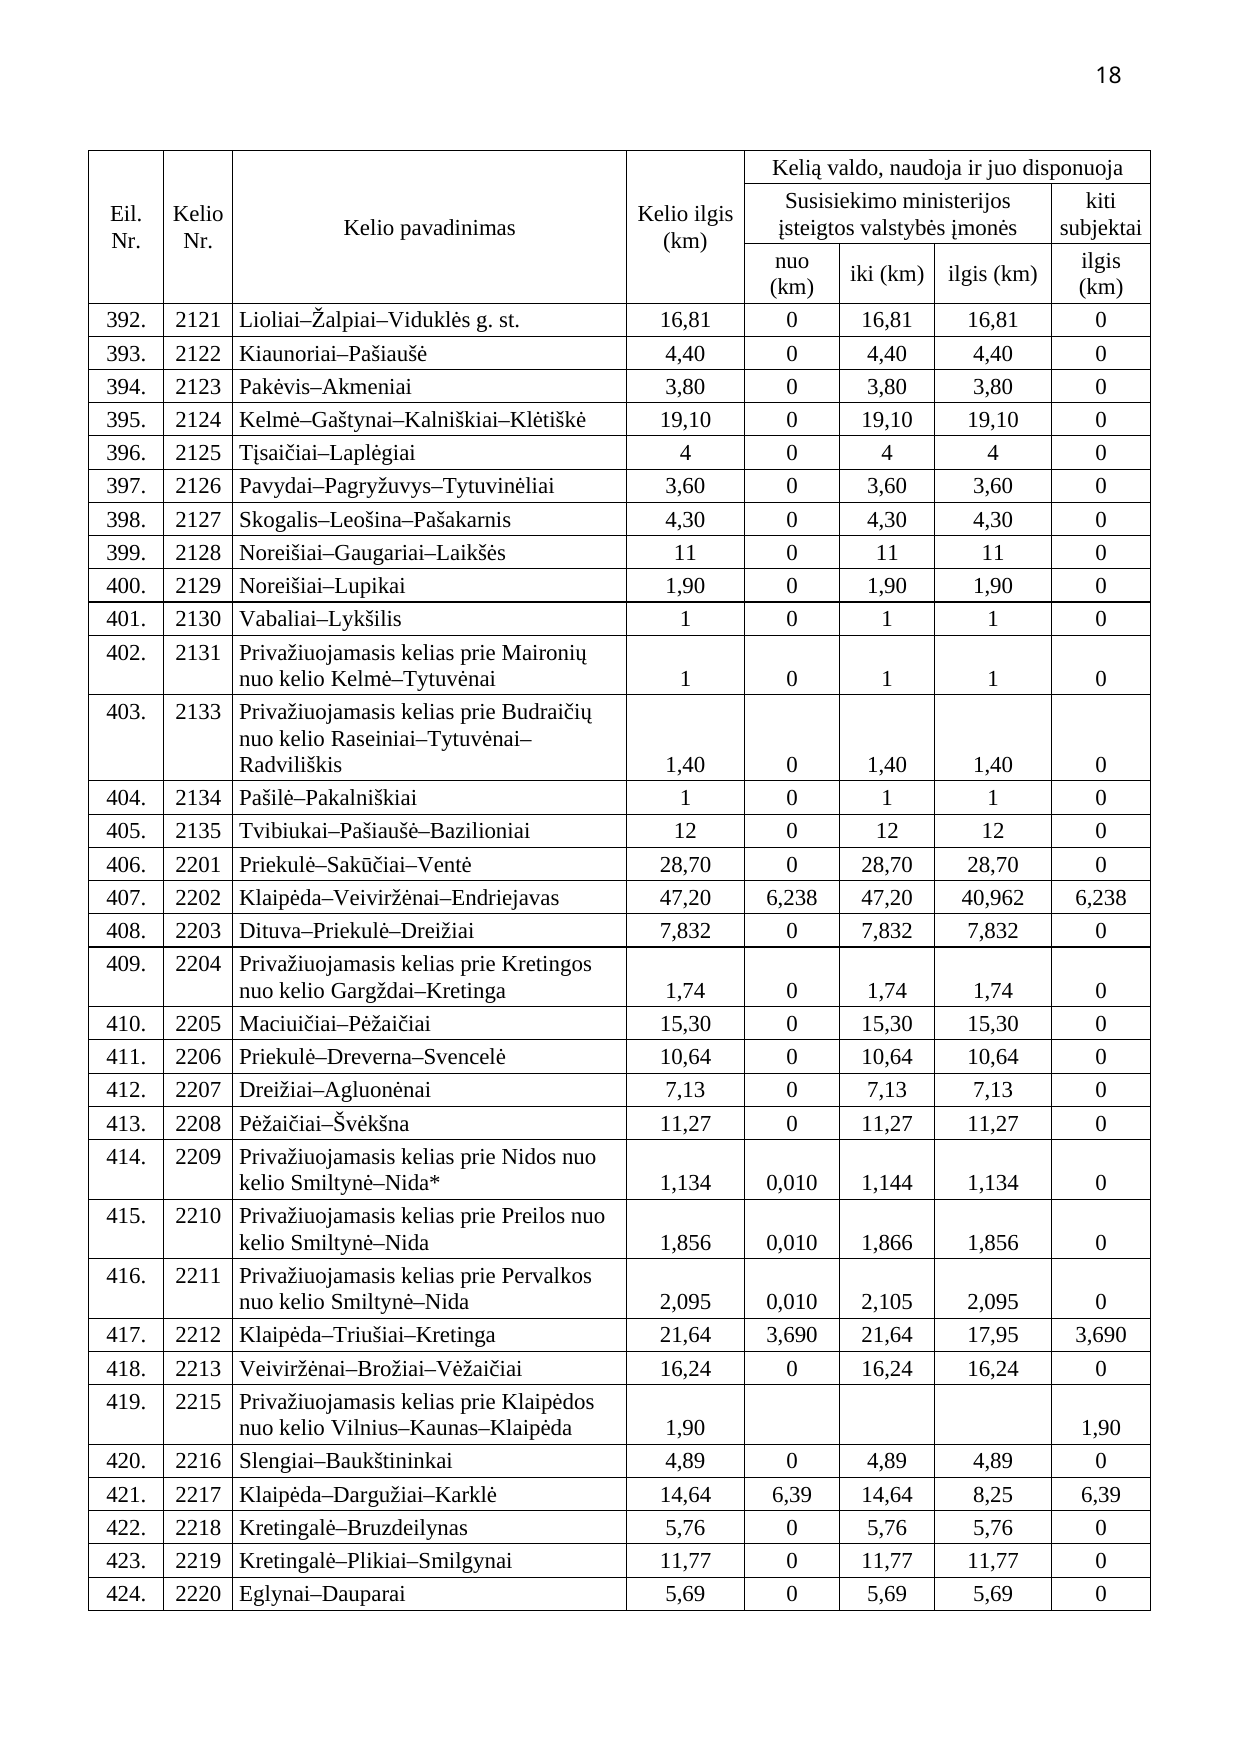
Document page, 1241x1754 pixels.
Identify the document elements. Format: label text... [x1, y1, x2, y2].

table_cell 14,64 [627, 1478, 744, 1510]
table_cell 1 [840, 781, 934, 813]
table_cell 1 [627, 636, 744, 694]
table_cell Priekulė–Sakūčiai–Ventė [233, 848, 626, 880]
table_cell 0 [745, 1544, 839, 1577]
table_cell 410. [89, 1007, 163, 1039]
table_cell 2121 [164, 304, 232, 336]
table_cell 4,40 [627, 337, 744, 369]
table_cell 4,40 [840, 337, 934, 369]
table_cell 19,10 [627, 403, 744, 435]
table_cell 10,64 [840, 1040, 934, 1072]
table_cell 2207 [164, 1074, 232, 1106]
table_cell 7,13 [935, 1074, 1051, 1106]
table_cell 0 [1052, 1445, 1150, 1477]
table_cell 0 [1052, 695, 1150, 780]
table_cell 2123 [164, 370, 232, 402]
table_cell Eglynai–Dauparai [233, 1578, 626, 1610]
table_cell 0 [745, 914, 839, 946]
table_cell 1,144 [840, 1140, 934, 1198]
table_cell 415. [89, 1200, 163, 1258]
table_cell 16,81 [935, 304, 1051, 336]
table_cell 11,77 [840, 1544, 934, 1577]
table_cell 2202 [164, 881, 232, 913]
table_cell 412. [89, 1074, 163, 1106]
table_cell 0 [1052, 603, 1150, 635]
table_cell 1,90 [935, 569, 1051, 601]
table_cell 0 [745, 569, 839, 601]
table_cell Tįsaičiai–Laplėgiai [233, 436, 626, 468]
table_cell 2203 [164, 914, 232, 946]
table_cell 2133 [164, 695, 232, 780]
table_cell 2129 [164, 569, 232, 601]
table_cell 409. [89, 948, 163, 1006]
table_cell Susisiekimo ministerijos įsteigtos valstybės įmonės [745, 184, 1051, 243]
table_cell 1 [627, 781, 744, 813]
table_cell 2219 [164, 1544, 232, 1577]
table_cell 1 [935, 603, 1051, 635]
table_header Kelio Nr. [164, 151, 232, 302]
table_cell 0 [745, 1074, 839, 1106]
table_cell 12 [627, 815, 744, 847]
table_cell Privažiuojamasis kelias prie Nidos nuo kelio Smiltynė–Nida* [233, 1140, 626, 1198]
table_cell Dreižiai–Agluonėnai [233, 1074, 626, 1106]
table_cell [745, 1385, 839, 1444]
table_cell 0 [1052, 1140, 1150, 1198]
table_cell Pakėvis–Akmeniai [233, 370, 626, 402]
table_cell 2127 [164, 503, 232, 535]
table_cell 394. [89, 370, 163, 402]
table_cell 0 [1052, 304, 1150, 336]
table_cell 11 [840, 536, 934, 568]
table_cell 17,95 [935, 1319, 1051, 1351]
table_cell 401. [89, 603, 163, 635]
table_cell 399. [89, 536, 163, 568]
table_cell 0 [1052, 636, 1150, 694]
table_cell 3,80 [840, 370, 934, 402]
table_cell 0 [1052, 1107, 1150, 1139]
table_cell ilgis (km) [1052, 244, 1150, 302]
table_cell 0 [745, 503, 839, 535]
table_cell Vabaliai–Lykšilis [233, 603, 626, 635]
table_cell 0 [1052, 1259, 1150, 1318]
table_cell Privažiuojamasis kelias prie Klaipėdos nuo kelio Vilnius–Kaunas–Klaipėda [233, 1385, 626, 1444]
table_cell 0 [745, 1007, 839, 1039]
table_cell 404. [89, 781, 163, 813]
table_cell 0 [745, 848, 839, 880]
table_cell 0 [1052, 569, 1150, 601]
table_cell 1,74 [627, 948, 744, 1006]
table_cell 402. [89, 636, 163, 694]
table_cell 422. [89, 1511, 163, 1543]
table_cell 16,81 [627, 304, 744, 336]
table_cell 2122 [164, 337, 232, 369]
table_cell 12 [840, 815, 934, 847]
table_cell 1,134 [627, 1140, 744, 1198]
table_cell 19,10 [840, 403, 934, 435]
table_cell 15,30 [627, 1007, 744, 1039]
table_cell 3,80 [627, 370, 744, 402]
table_cell Privažiuojamasis kelias prie Preilos nuo kelio Smiltynė–Nida [233, 1200, 626, 1258]
table_cell [935, 1385, 1051, 1444]
table_cell 4 [840, 436, 934, 468]
table_cell 0 [745, 1107, 839, 1139]
table_cell 392. [89, 304, 163, 336]
table_cell 0 [745, 1445, 839, 1477]
table_cell 0 [1052, 1007, 1150, 1039]
table_cell Tvibiukai–Pašiaušė–Bazilioniai [233, 815, 626, 847]
table_cell Maciuičiai–Pėžaičiai [233, 1007, 626, 1039]
table_cell 1 [935, 781, 1051, 813]
table_cell 405. [89, 815, 163, 847]
table_cell 1,90 [1052, 1385, 1150, 1444]
table_cell 2212 [164, 1319, 232, 1351]
table_cell Priekulė–Dreverna–Svencelė [233, 1040, 626, 1072]
table_cell 4,30 [935, 503, 1051, 535]
table_cell 3,60 [627, 470, 744, 502]
table_cell 406. [89, 848, 163, 880]
table_cell 4 [627, 436, 744, 468]
table_cell Slengiai–Baukštininkai [233, 1445, 626, 1477]
table_cell 396. [89, 436, 163, 468]
table_cell 421. [89, 1478, 163, 1510]
table_cell 1,40 [627, 695, 744, 780]
table_cell 0 [745, 370, 839, 402]
table_cell 2208 [164, 1107, 232, 1139]
table_cell iki (km) [840, 244, 934, 302]
table_cell 47,20 [840, 881, 934, 913]
table_cell 6,39 [1052, 1478, 1150, 1510]
table_cell 0 [1052, 781, 1150, 813]
table_cell 1,74 [840, 948, 934, 1006]
table_cell 424. [89, 1578, 163, 1610]
table_cell 400. [89, 569, 163, 601]
table_cell 393. [89, 337, 163, 369]
table_cell Privažiuojamasis kelias prie Budraičių nuo kelio Raseiniai–Tytuvėnai–Radviliškis [233, 695, 626, 780]
table_cell 16,24 [935, 1352, 1051, 1384]
table_cell 1,866 [840, 1200, 934, 1258]
table_cell 0 [745, 948, 839, 1006]
table_cell 10,64 [935, 1040, 1051, 1072]
table_cell 11,77 [935, 1544, 1051, 1577]
table_cell 21,64 [627, 1319, 744, 1351]
table_cell 7,832 [935, 914, 1051, 946]
table_cell Privažiuojamasis kelias prie Maironių nuo kelio Kelmė–Tytuvėnai [233, 636, 626, 694]
table_cell 11,27 [840, 1107, 934, 1139]
table_cell 11,27 [935, 1107, 1051, 1139]
table_cell Noreišiai–Gaugariai–Laikšės [233, 536, 626, 568]
table_cell 1,40 [840, 695, 934, 780]
table_cell 2126 [164, 470, 232, 502]
table_cell 2216 [164, 1445, 232, 1477]
table_cell 4,89 [840, 1445, 934, 1477]
table_cell 1,856 [627, 1200, 744, 1258]
table_cell 4,30 [627, 503, 744, 535]
table_cell 2131 [164, 636, 232, 694]
table_cell 0 [1052, 470, 1150, 502]
table_cell 0 [1052, 1040, 1150, 1072]
table_cell 1,40 [935, 695, 1051, 780]
table_cell 4,89 [627, 1445, 744, 1477]
table_cell 0 [745, 636, 839, 694]
table_cell Kiaunoriai–Pašiaušė [233, 337, 626, 369]
table_cell Privažiuojamasis kelias prie Kretingos nuo kelio Gargždai–Kretinga [233, 948, 626, 1006]
table_cell 3,60 [935, 470, 1051, 502]
table_cell 0 [1052, 914, 1150, 946]
table_header Eil. Nr. [89, 151, 163, 302]
table_cell 0 [1052, 370, 1150, 402]
table_cell 5,69 [627, 1578, 744, 1610]
table_cell 0 [745, 304, 839, 336]
table_cell 0 [1052, 1511, 1150, 1543]
table_cell 2,095 [627, 1259, 744, 1318]
table_cell 0 [745, 403, 839, 435]
table_cell 5,69 [935, 1578, 1051, 1610]
table_cell 7,832 [840, 914, 934, 946]
table_cell 5,69 [840, 1578, 934, 1610]
table_cell 2134 [164, 781, 232, 813]
table_cell 407. [89, 881, 163, 913]
table_cell 1,90 [840, 569, 934, 601]
table_cell 0,010 [745, 1200, 839, 1258]
table_cell 3,690 [745, 1319, 839, 1351]
table_cell 28,70 [935, 848, 1051, 880]
table_cell 0 [745, 337, 839, 369]
table_cell 1,856 [935, 1200, 1051, 1258]
table_cell 12 [935, 815, 1051, 847]
table_cell 408. [89, 914, 163, 946]
table_cell 2217 [164, 1478, 232, 1510]
table_cell 2,095 [935, 1259, 1051, 1318]
table_cell 5,76 [935, 1511, 1051, 1543]
table_cell 1 [935, 636, 1051, 694]
table_cell 5,76 [627, 1511, 744, 1543]
table_cell [840, 1385, 934, 1444]
table_cell 7,832 [627, 914, 744, 946]
table_cell 419. [89, 1385, 163, 1444]
table_cell 0 [745, 781, 839, 813]
table_cell 8,25 [935, 1478, 1051, 1510]
table_cell 0 [1052, 1578, 1150, 1610]
table_cell 0 [1052, 948, 1150, 1006]
table_cell 16,81 [840, 304, 934, 336]
table_cell Kretingalė–Bruzdeilynas [233, 1511, 626, 1543]
table_cell 16,24 [840, 1352, 934, 1384]
table_cell 2201 [164, 848, 232, 880]
table_cell 0 [745, 1352, 839, 1384]
table_cell 420. [89, 1445, 163, 1477]
table_cell Pavydai–Pagryžuvys–Tytuvinėliai [233, 470, 626, 502]
table_cell 0 [745, 1511, 839, 1543]
table_cell 11,27 [627, 1107, 744, 1139]
table_cell 0 [1052, 436, 1150, 468]
table_cell 3,60 [840, 470, 934, 502]
table_cell 11 [935, 536, 1051, 568]
table_cell 2213 [164, 1352, 232, 1384]
table_cell 0 [1052, 503, 1150, 535]
table_cell 0 [745, 1578, 839, 1610]
table_cell 15,30 [935, 1007, 1051, 1039]
table_cell 0 [745, 815, 839, 847]
table_cell 2215 [164, 1385, 232, 1444]
table_cell 19,10 [935, 403, 1051, 435]
table_cell 1 [627, 603, 744, 635]
table_cell 398. [89, 503, 163, 535]
table_cell 6,39 [745, 1478, 839, 1510]
table_cell 2218 [164, 1511, 232, 1543]
table_cell 0 [745, 470, 839, 502]
table_cell Lioliai–Žalpiai–Viduklės g. st. [233, 304, 626, 336]
table_cell 2205 [164, 1007, 232, 1039]
table_cell nuo (km) [745, 244, 839, 302]
table_cell 395. [89, 403, 163, 435]
table_cell 413. [89, 1107, 163, 1139]
table_cell 2130 [164, 603, 232, 635]
table_cell 3,80 [935, 370, 1051, 402]
table_cell 0 [1052, 1074, 1150, 1106]
table_cell 2211 [164, 1259, 232, 1318]
table_cell 0 [745, 1040, 839, 1072]
table_cell 0 [1052, 536, 1150, 568]
table_cell 0 [1052, 1352, 1150, 1384]
table_cell 1,134 [935, 1140, 1051, 1198]
table_cell 1 [840, 636, 934, 694]
table_cell Skogalis–Leošina–Pašakarnis [233, 503, 626, 535]
table_cell 0 [1052, 1200, 1150, 1258]
table_cell 2135 [164, 815, 232, 847]
table_cell 414. [89, 1140, 163, 1198]
table_cell 0 [745, 603, 839, 635]
table_cell Dituva–Priekulė–Dreižiai [233, 914, 626, 946]
table_cell 1,90 [627, 569, 744, 601]
table_cell 47,20 [627, 881, 744, 913]
table_cell 2206 [164, 1040, 232, 1072]
table_cell 423. [89, 1544, 163, 1577]
table_cell kiti subjektai [1052, 184, 1150, 243]
table_cell 1 [840, 603, 934, 635]
table_cell 0 [745, 436, 839, 468]
table_cell Klaipėda–Triušiai–Kretinga [233, 1319, 626, 1351]
table_cell 7,13 [627, 1074, 744, 1106]
table_cell 0 [1052, 337, 1150, 369]
table_cell 2210 [164, 1200, 232, 1258]
table_cell 28,70 [627, 848, 744, 880]
table_cell 0 [1052, 403, 1150, 435]
table_cell Klaipėda–Veiviržėnai–Endriejavas [233, 881, 626, 913]
table_cell 417. [89, 1319, 163, 1351]
table_cell Pašilė–Pakalniškiai [233, 781, 626, 813]
table_cell Veiviržėnai–Brožiai–Vėžaičiai [233, 1352, 626, 1384]
table_cell 1,90 [627, 1385, 744, 1444]
table_cell Pėžaičiai–Švėkšna [233, 1107, 626, 1139]
table_cell 10,64 [627, 1040, 744, 1072]
table_cell 4,30 [840, 503, 934, 535]
table_cell 4 [935, 436, 1051, 468]
table_header Kelią valdo, naudoja ir juo disponuoja [745, 151, 1150, 183]
table_cell 2124 [164, 403, 232, 435]
table_header Kelio ilgis (km) [627, 151, 744, 302]
table_cell 5,76 [840, 1511, 934, 1543]
table_cell 0,010 [745, 1140, 839, 1198]
table_cell Klaipėda–Dargužiai–Karklė [233, 1478, 626, 1510]
table_cell Privažiuojamasis kelias prie Pervalkos nuo kelio Smiltynė–Nida [233, 1259, 626, 1318]
table_cell Kretingalė–Plikiai–Smilgynai [233, 1544, 626, 1577]
table_cell 28,70 [840, 848, 934, 880]
table_cell 2128 [164, 536, 232, 568]
table_cell 0,010 [745, 1259, 839, 1318]
table_cell 0 [745, 695, 839, 780]
table_cell 403. [89, 695, 163, 780]
table_cell 6,238 [1052, 881, 1150, 913]
table_cell Noreišiai–Lupikai [233, 569, 626, 601]
table_cell 11 [627, 536, 744, 568]
table_cell 2220 [164, 1578, 232, 1610]
table_cell 16,24 [627, 1352, 744, 1384]
table_cell 2,105 [840, 1259, 934, 1318]
table_header Kelio pavadinimas [233, 151, 626, 302]
table_cell 2204 [164, 948, 232, 1006]
table_cell 411. [89, 1040, 163, 1072]
table_cell 416. [89, 1259, 163, 1318]
table_cell 418. [89, 1352, 163, 1384]
table_cell 0 [1052, 815, 1150, 847]
table_cell 14,64 [840, 1478, 934, 1510]
table_cell 0 [1052, 1544, 1150, 1577]
table_cell 0 [1052, 848, 1150, 880]
table_cell 6,238 [745, 881, 839, 913]
table_cell 4,40 [935, 337, 1051, 369]
table_cell 2209 [164, 1140, 232, 1198]
table_cell 2125 [164, 436, 232, 468]
table_cell 4,89 [935, 1445, 1051, 1477]
table_cell 11,77 [627, 1544, 744, 1577]
table_cell 21,64 [840, 1319, 934, 1351]
table_cell 7,13 [840, 1074, 934, 1106]
table_cell 40,962 [935, 881, 1051, 913]
table_cell 397. [89, 470, 163, 502]
table_cell 15,30 [840, 1007, 934, 1039]
table_cell 3,690 [1052, 1319, 1150, 1351]
table_cell ilgis (km) [935, 244, 1051, 302]
table_cell 0 [745, 536, 839, 568]
table_cell Kelmė–Gaštynai–Kalniškiai–Klėtiškė [233, 403, 626, 435]
table_cell 1,74 [935, 948, 1051, 1006]
